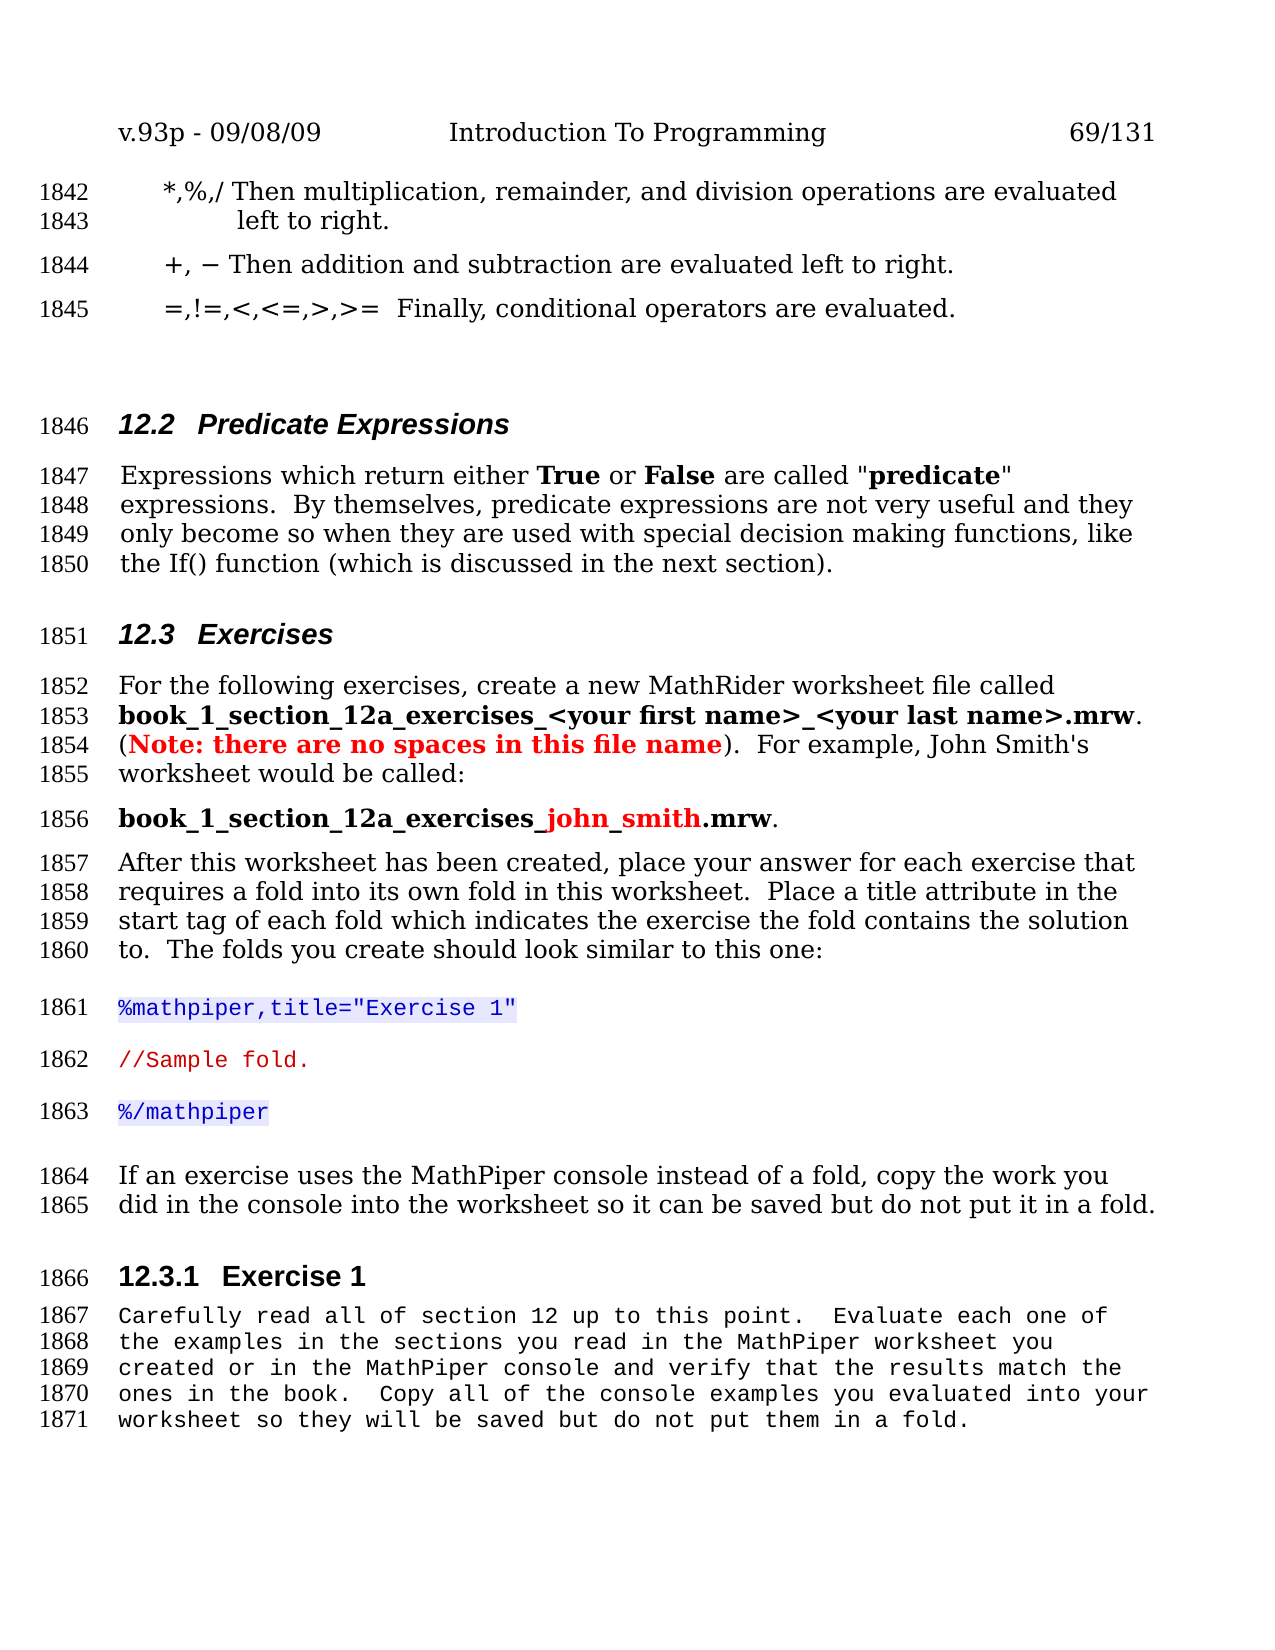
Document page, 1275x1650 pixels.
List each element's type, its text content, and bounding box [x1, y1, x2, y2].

text %/mathpiper [118, 1100, 1157, 1126]
text Expressions which return either True or False are called "predicate" expressions. By themselves, predicate expressions are not very useful and they only become so when they are used with special decision making functions, like the If() function (which is discussed in the next section). [120, 461, 1157, 578]
text *,%,/ Then multiplication, remainder, and division operations are evaluated left to right. [163, 177, 1157, 235]
subtitle Predicate Expressions [118, 407, 1157, 440]
text %mathpiper,title="Exercise 1" [118, 997, 1157, 1023]
text +, − Then addition and subtraction are evaluated left to right. [163, 250, 1157, 279]
text For the following exercises, create a new MathRider worksheet file called book_1_section_12a_exercises_<your first name>_<your last name>.mrw. (Note: there are no spaces in this file name). For example, John Smith's worksheet would be called: [118, 672, 1157, 789]
text If an exercise uses the MathPiper console instead of a fold, copy the work you did in the console into the worksheet so it can be saved but do not put it in a fold. [118, 1161, 1157, 1219]
text Carefully read all of section 12 up to this point. Evaluate each one of the examples in the sections you read in the MathPiper worksheet you created or in the MathPiper console and verify that the results match the ones in the book. Copy all of the console examples you evaluated into your worksheet so they will be saved but do not put them in a fold. [118, 1304, 1157, 1434]
subtitle Exercise 1 [118, 1259, 1157, 1292]
subtitle Exercises [118, 617, 1157, 651]
text After this worksheet has been created, place your answer for each exercise that requires a fold into its own fold in this worksheet. Place a title attribute in the start tag of each fold which indicates the exercise the fold contains the solution to. The folds you create should look similar to this one: [118, 848, 1157, 965]
text =,!=,<,<=,>,>= Finally, conditional operators are evaluated. [163, 294, 1157, 323]
text //Sample fold. [118, 1048, 1157, 1074]
text book_1_section_12a_exercises_john_smith.mrw. [118, 804, 1157, 833]
